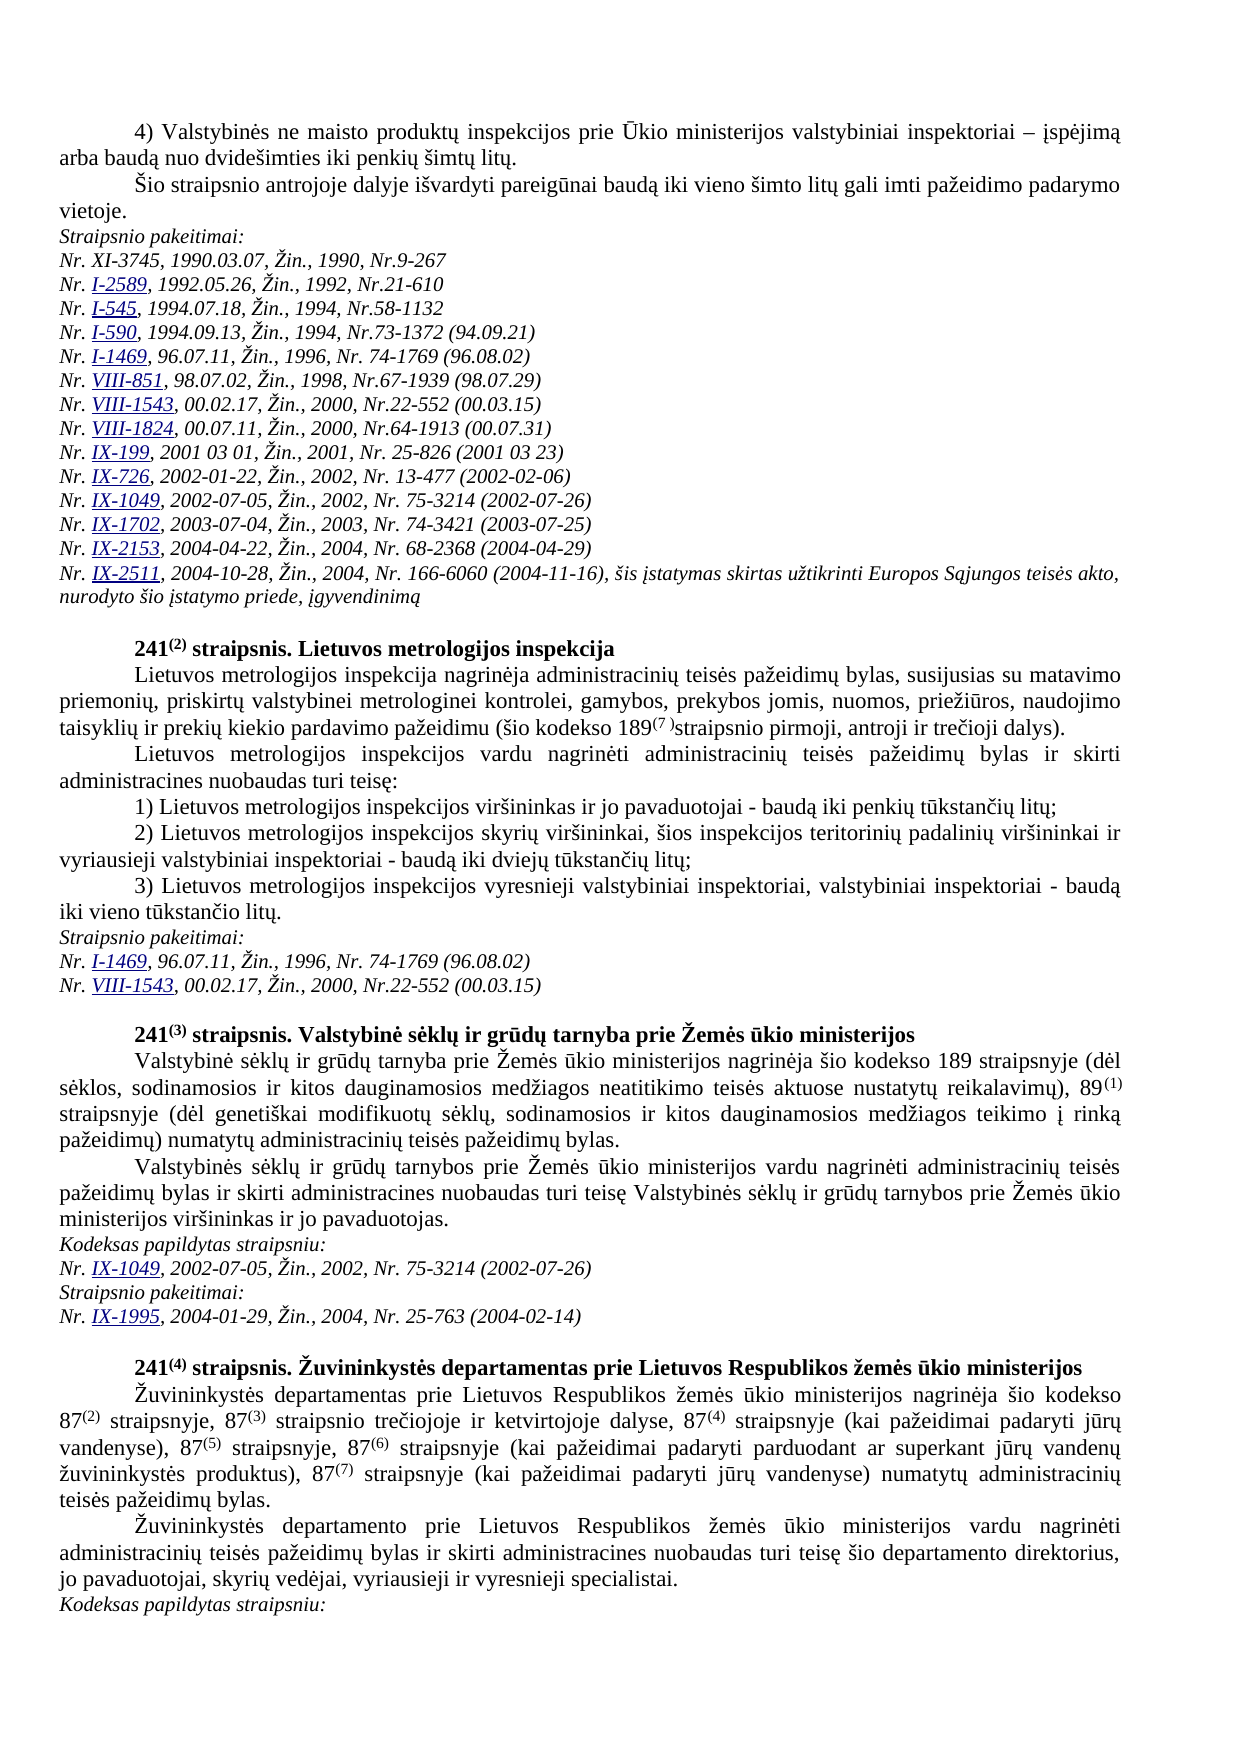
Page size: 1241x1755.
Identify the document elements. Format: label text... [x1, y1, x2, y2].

text 241(3) straipsnis. Valstybinė sėklų ir grūdų tarnyba prie Žemės ūkio ministerijos [134, 1021, 1122, 1047]
text Šio straipsnio antrojoje dalyje išvardyti pareigūnai baudą iki vieno šimto litų gali imti pažeidimo padarymo vietoje. [59, 171, 1122, 223]
text Kodeksas papildytas straipsniu: [59, 1592, 1122, 1616]
text Straipsnio pakeitimai: [59, 1280, 1122, 1304]
text Nr. IX-1995, 2004-01-29, Žin., 2004, Nr. 25-763 (2004-02-14) [59, 1304, 1122, 1328]
text Nr. IX-2153, 2004-04-22, Žin., 2004, Nr. 68-2368 (2004-04-29) [59, 536, 1122, 560]
text Nr. VIII-851, 98.07.02, Žin., 1998, Nr.67-1939 (98.07.29) [59, 368, 1122, 392]
text Nr. XI-3745, 1990.03.07, Žin., 1990, Nr.9-267 [59, 248, 1122, 272]
text Nr. VIII-1824, 00.07.11, Žin., 2000, Nr.64-1913 (00.07.31) [59, 416, 1122, 440]
text Nr. VIII-1543, 00.02.17, Žin., 2000, Nr.22-552 (00.03.15) [59, 973, 1122, 997]
text Straipsnio pakeitimai: [59, 223, 1122, 248]
text Nr. IX-1049, 2002-07-05, Žin., 2002, Nr. 75-3214 (2002-07-26) [59, 488, 1122, 512]
text Žuvininkystės departamento prie Lietuvos Respublikos žemės ūkio ministerijos vardu nagrinėti administracinių teisės pažeidimų bylas ir skirti administracines nuobaudas turi teisę šio departamento direktorius, jo pavaduotojai, skyrių vedėjai, vyriausieji ir vyresnieji specialistai. [59, 1513, 1122, 1592]
text 1) Lietuvos metrologijos inspekcijos viršininkas ir jo pavaduotojai - baudą iki penkių tūkstančių litų; [59, 793, 1122, 819]
text Lietuvos metrologijos inspekcijos vardu nagrinėti administracinių teisės pažeidimų bylas ir skirti administracines nuobaudas turi teisę: [59, 740, 1122, 793]
text Nr. IX-1049, 2002-07-05, Žin., 2002, Nr. 75-3214 (2002-07-26) [59, 1256, 1122, 1280]
text Žuvininkystės departamentas prie Lietuvos Respublikos žemės ūkio ministerijos nagrinėja šio kodekso 87(2) straipsnyje, 87(3) straipsnio trečiojoje ir ketvirtojoje dalyse, 87(4) straipsnyje (kai pažeidimai padaryti jūrų vandenyse), 87(5) straipsnyje, 87(6) straipsnyje (kai pažeidimai padaryti parduodant ar superkant jūrų vandenų žuvininkystės produktus), 87(7) straipsnyje (kai pažeidimai padaryti jūrų vandenyse) numatytų administracinių teisės pažeidimų bylas. [59, 1381, 1122, 1513]
text Straipsnio pakeitimai: [59, 925, 1122, 949]
text 4) Valstybinės ne maisto produktų inspekcijos prie Ūkio ministerijos valstybiniai inspektoriai – įspėjimą arba baudą nuo dvidešimties iki penkių šimtų litų. [59, 118, 1122, 171]
text Nr. I-1469, 96.07.11, Žin., 1996, Nr. 74-1769 (96.08.02) [59, 344, 1122, 368]
text Valstybinė sėklų ir grūdų tarnyba prie Žemės ūkio ministerijos nagrinėja šio kodekso 189 straipsnyje (dėl sėklos, sodinamosios ir kitos dauginamosios medžiagos neatitikimo teisės aktuose nustatytų reikalavimų), 89(1) straipsnyje (dėl genetiškai modifikuotų sėklų, sodinamosios ir kitos dauginamosios medžiagos teikimo į rinką pažeidimų) numatytų administracinių teisės pažeidimų bylas. [59, 1047, 1122, 1153]
text 2) Lietuvos metrologijos inspekcijos skyrių viršininkai, šios inspekcijos teritorinių padalinių viršininkai ir vyriausieji valstybiniai inspektoriai - baudą iki dviejų tūkstančių litų; [59, 819, 1122, 872]
text Nr. I-2589, 1992.05.26, Žin., 1992, Nr.21-610 [59, 272, 1122, 296]
text 241(2) straipsnis. Lietuvos metrologijos inspekcija [59, 635, 1122, 661]
text Nr. IX-1702, 2003-07-04, Žin., 2003, Nr. 74-3421 (2003-07-25) [59, 512, 1122, 536]
text Kodeksas papildytas straipsniu: [59, 1232, 1122, 1256]
text 241(4) straipsnis. Žuvininkystės departamentas prie Lietuvos Respublikos žemės ūkio ministerijos [134, 1354, 1122, 1381]
text Valstybinės sėklų ir grūdų tarnybos prie Žemės ūkio ministerijos vardu nagrinėti administracinių teisės pažeidimų bylas ir skirti administracines nuobaudas turi teisę Valstybinės sėklų ir grūdų tarnybos prie Žemės ūkio ministerijos viršininkas ir jo pavaduotojas. [59, 1153, 1122, 1232]
text Nr. IX-726, 2002-01-22, Žin., 2002, Nr. 13-477 (2002-02-06) [59, 464, 1122, 488]
text 3) Lietuvos metrologijos inspekcijos vyresnieji valstybiniai inspektoriai, valstybiniai inspektoriai - baudą iki vieno tūkstančio litų. [59, 872, 1122, 925]
text Nr. IX-2511, 2004-10-28, Žin., 2004, Nr. 166-6060 (2004-11-16), šis įstatymas skirtas užtikrinti Europos Sąjungos teisės akto, nurodyto šio įstatymo priede, įgyvendinimą [59, 560, 1122, 608]
text Nr. I-545, 1994.07.18, Žin., 1994, Nr.58-1132 [59, 296, 1122, 320]
text Nr. VIII-1543, 00.02.17, Žin., 2000, Nr.22-552 (00.03.15) [59, 392, 1122, 416]
text Nr. I-1469, 96.07.11, Žin., 1996, Nr. 74-1769 (96.08.02) [59, 949, 1122, 973]
text Nr. IX-199, 2001 03 01, Žin., 2001, Nr. 25-826 (2001 03 23) [59, 440, 1122, 464]
text Nr. I-590, 1994.09.13, Žin., 1994, Nr.73-1372 (94.09.21) [59, 320, 1122, 344]
text Lietuvos metrologijos inspekcija nagrinėja administracinių teisės pažeidimų bylas, susijusias su matavimo priemonių, priskirtų valstybinei metrologinei kontrolei, gamybos, prekybos jomis, nuomos, priežiūros, naudojimo taisyklių ir prekių kiekio pardavimo pažeidimu (šio kodekso 189(7 )straipsnio pirmoji, antroji ir trečioji dalys). [59, 661, 1122, 740]
